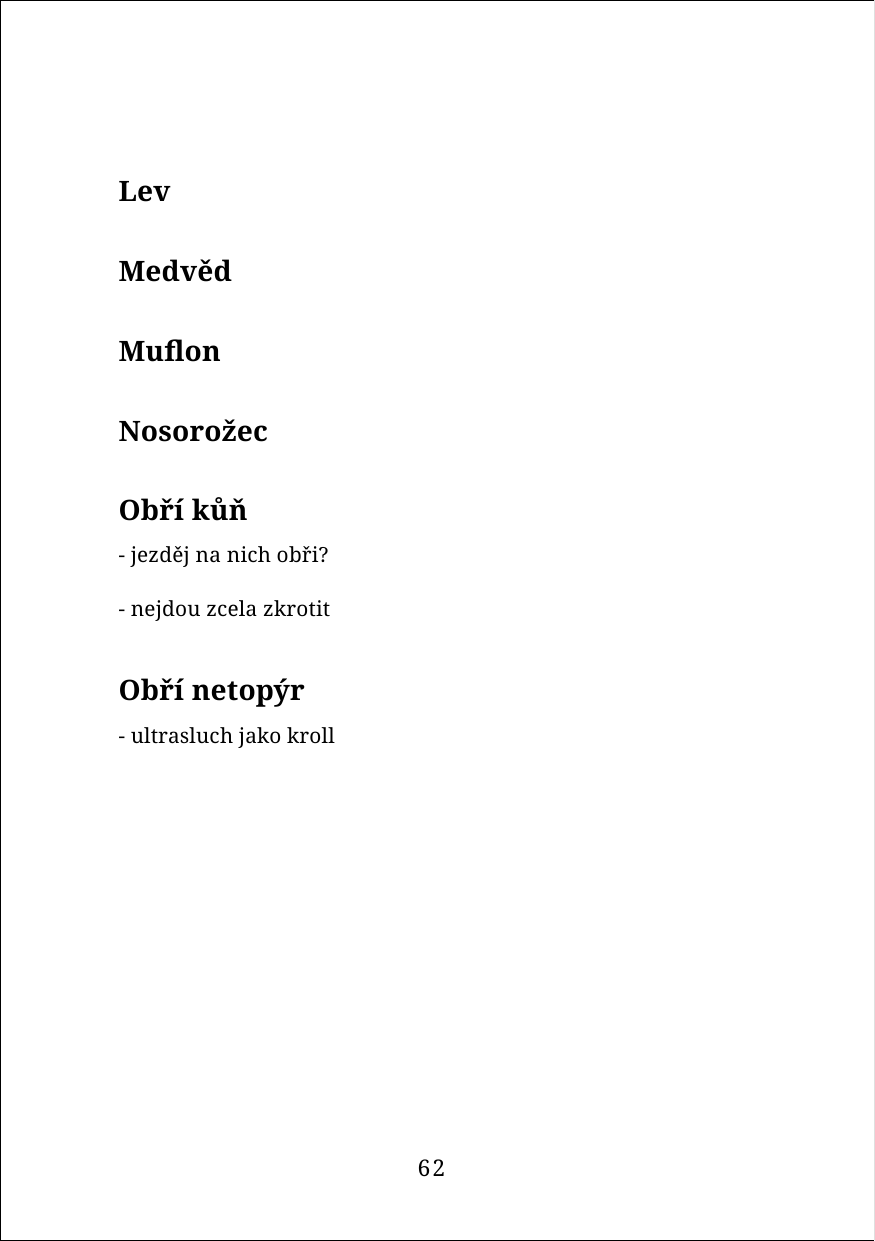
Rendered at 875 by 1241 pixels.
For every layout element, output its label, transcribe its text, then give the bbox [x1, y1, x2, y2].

text - ultrasluch jako kroll [118, 721, 756, 749]
text - nejdou zcela zkrotit [118, 594, 756, 622]
subtitle Medvěd [118, 251, 756, 290]
subtitle Obří netopýr [118, 671, 756, 709]
subtitle Lev [118, 172, 756, 210]
subtitle Nosorožec [118, 411, 756, 449]
subtitle Muflon [118, 331, 756, 369]
subtitle Obří kůň [118, 491, 756, 529]
text - jezděj na nich obři? [118, 541, 756, 569]
